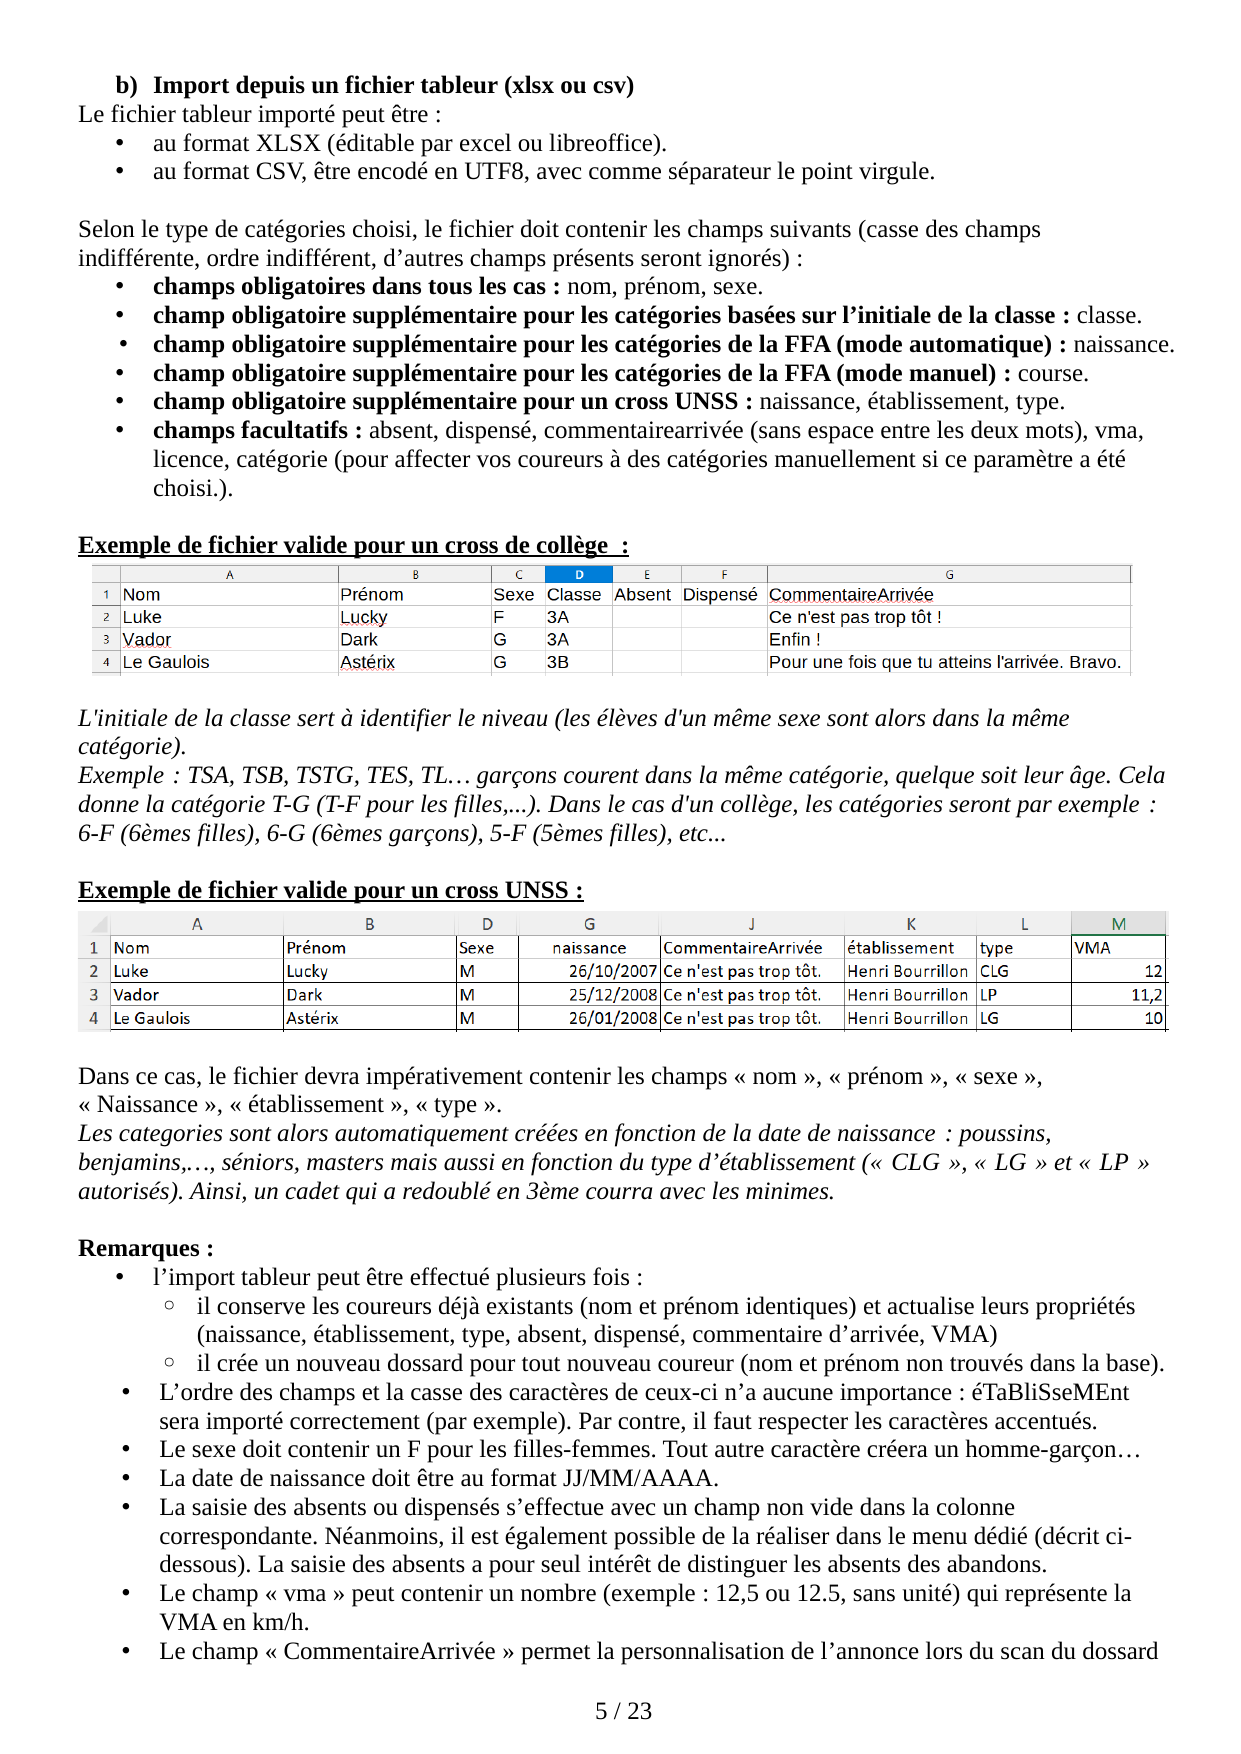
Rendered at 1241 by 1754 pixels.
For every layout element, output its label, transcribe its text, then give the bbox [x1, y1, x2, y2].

list champs facultatifs : absent, dispensé, commentairearrivée (sans espace entre les deux mots), vma, licence, catégorie (pour affecter vos coureurs à des catégories manuellement si ce paramètre a été choisi.). [115, 415, 1169, 501]
list La saisie des absents ou dispensés s’effectue avec un champ non vide dans la colonne correspondante. Néanmoins, il est également possible de la réaliser dans le menu dédié (décrit ci-dessous). La saisie des absents a pour seul intérêt de distinguer les absents des abandons. [122, 1492, 1169, 1578]
list champ obligatoire supplémentaire pour les catégories de la FFA (mode manuel) : course. [115, 358, 1169, 386]
text Exemple de fichier valide pour un cross de collège : [78, 530, 1169, 559]
text Dans ce cas, le fichier devra impérativement contenir les champs « nom », « prénom », « sexe », « Naissance », « établissement », « type ». [78, 1061, 1169, 1118]
text Remarques : [78, 1233, 1169, 1262]
picture [92, 563, 1133, 676]
list Le sexe doit contenir un F pour les filles-femmes. Tout autre caractère créera un homme-garçon… [122, 1434, 1169, 1463]
list au format XLSX (éditable par excel ou libreoffice). [115, 128, 1169, 156]
list champ obligatoire supplémentaire pour les catégories de la FFA (mode automatique) : naissance. [119, 329, 1187, 358]
list champ obligatoire supplémentaire pour les catégories basées sur l’initiale de la classe : classe. [115, 300, 1169, 329]
list il crée un nouveau dossard pour tout nouveau coureur (nom et prénom non trouvés dans la base). [159, 1348, 1169, 1377]
text Exemple : TSA, TSB, TSTG, TES, TL… garçons courent dans la même catégorie, quelque soit leur âge. Cela donne la catégorie T-G (T-F pour les filles,...). Dans le cas d'un collège, les catégories seront par exemple : 6-F (6èmes filles), 6-G (6èmes garçons), 5-F (5èmes filles), etc... [78, 760, 1169, 846]
list La date de naissance doit être au format JJ/MM/AAAA. [122, 1463, 1169, 1492]
list au format CSV, être encodé en UTF8, avec comme séparateur le point virgule. [115, 156, 1169, 185]
text Le fichier tableur importé peut être : [78, 99, 1169, 128]
list Le champ « vma » peut contenir un nombre (exemple : 12,5 ou 12.5, sans unité) qui représente la VMA en km/h. [122, 1578, 1169, 1636]
text Selon le type de catégories choisi, le fichier doit contenir les champs suivants (casse des champs indifférente, ordre indifférent, d’autres champs présents seront ignorés) : [78, 214, 1169, 271]
subtitle Import depuis un fichier tableur (xlsx ou csv) [115, 70, 1169, 99]
list l’import tableur peut être effectué plusieurs fois : [115, 1262, 1169, 1291]
text Les categories sont alors automatiquement créées en fonction de la date de naissance : poussins, benjamins,…, séniors, masters mais aussi en fonction du type d’établissement (« CLG », « LG » et « LP » autorisés). Ainsi, un cadet qui a redoublé en 3ème courra avec les minimes. [78, 1118, 1169, 1204]
list Le champ « CommentaireArrivée » permet la personnalisation de l’annonce lors du scan du dossard [122, 1636, 1169, 1664]
text Exemple de fichier valide pour un cross UNSS : [78, 875, 1169, 904]
list il conserve les coureurs déjà existants (nom et prénom identiques) et actualise leurs propriétés (naissance, établissement, type, absent, dispensé, commentaire d’arrivée, VMA) [159, 1291, 1169, 1348]
picture [77, 911, 1169, 1032]
list L’ordre des champs et la casse des caractères de ceux-ci n’a aucune importance : éTaBliSseMEnt sera importé correctement (par exemple). Par contre, il faut respecter les caractères accentués. [122, 1377, 1169, 1434]
text L'initiale de la classe sert à identifier le niveau (les élèves d'un même sexe sont alors dans la même catégorie). [78, 703, 1169, 760]
list champs obligatoires dans tous les cas : nom, prénom, sexe. [115, 271, 1169, 300]
list champ obligatoire supplémentaire pour un cross UNSS : naissance, établissement, type. [115, 386, 1169, 415]
